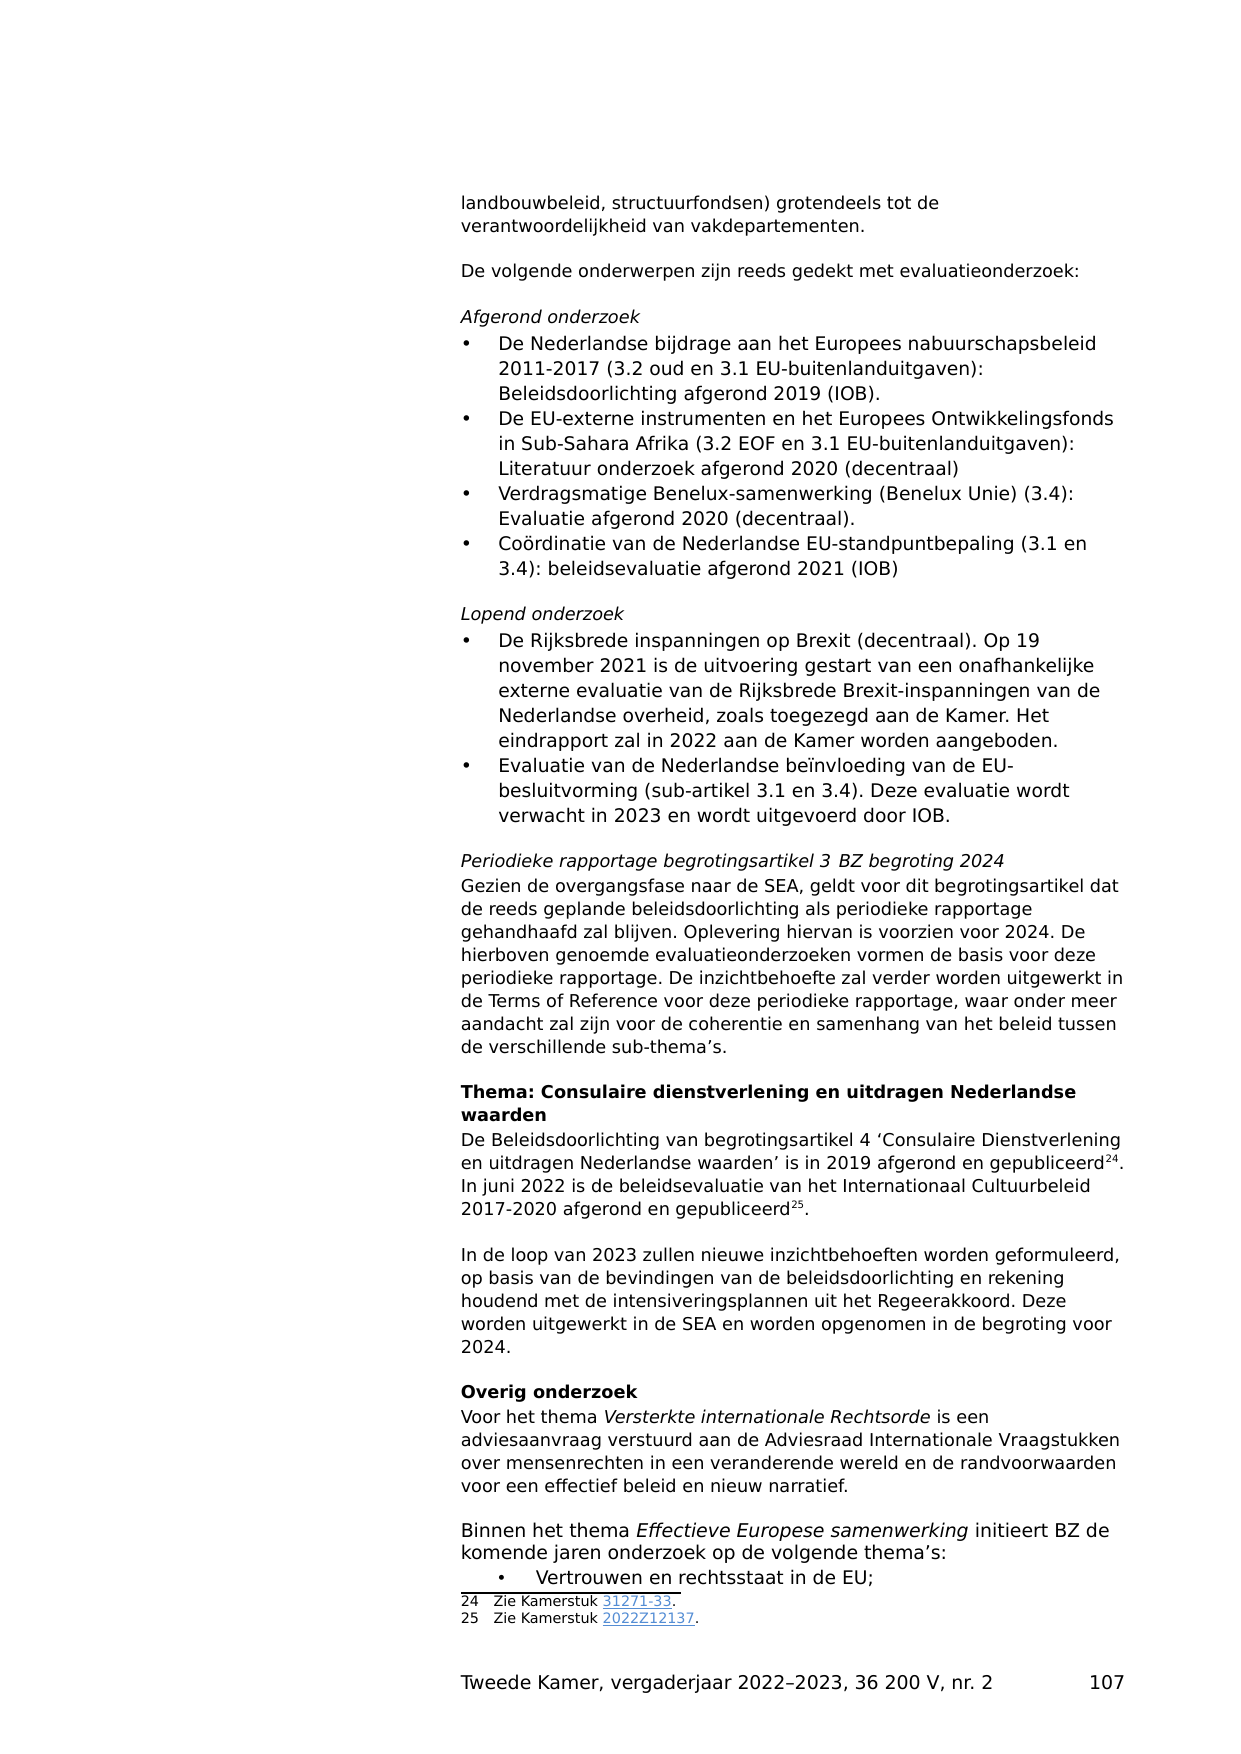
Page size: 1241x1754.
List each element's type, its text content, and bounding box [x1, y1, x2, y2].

list De Rijksbrede inspanningen op Brexit (decentraal). Op 19 november 2021 is de uitvoering gestart van een onafhankelijke externe evaluatie van de Rijksbrede Brexit-inspanningen van de Nederlandse overheid, zoals toegezegd aan de Kamer. Het eindrapport zal in 2022 aan de Kamer worden aangeboden. [461, 627, 1125, 752]
text Afgerond onderzoek [461, 305, 1125, 328]
list Coördinatie van de Nederlandse EU-standpuntbepaling (3.1 en 3.4): beleidsevaluatie afgerond 2021 (IOB) [461, 530, 1125, 580]
list Evaluatie van de Nederlandse beïnvloeding van de EU-besluitvorming (sub-artikel 3.1 en 3.4). Deze evaluatie wordt verwacht in 2023 en wordt uitgevoerd door IOB. [461, 752, 1125, 827]
list De Nederlandse bijdrage aan het Europees nabuurschapsbeleid 2011-2017 (3.2 oud en 3.1 EU-buitenlanduitgaven): Beleidsdoorlichting afgerond 2019 (IOB). [461, 330, 1125, 405]
text Thema: Consulaire dienstverlening en uitdragen Nederlandse waarden [461, 1081, 1125, 1126]
list Verdragsmatige Benelux-samenwerking (Benelux Unie) (3.4): Evaluatie afgerond 2020 (decentraal). [461, 480, 1125, 530]
list De EU-externe instrumenten en het Europees Ontwikkelingsfonds in Sub-Sahara Afrika (3.2 EOF en 3.1 EU-buitenlanduitgaven): Literatuur onderzoek afgerond 2020 (decentraal) [461, 405, 1125, 480]
text __Zie Kamerstuk 31271-33. [461, 1593, 1125, 1610]
text De volgende onderwerpen zijn reeds gedekt met evaluatieonderzoek: [461, 259, 1125, 282]
text Gezien de overgangsfase naar de SEA, geldt voor dit begrotingsartikel dat de reeds geplande beleidsdoorlichting als periodieke rapportage gehandhaafd zal blijven. Oplevering hiervan is voorzien voor 2024. De hierboven genoemde evaluatieonderzoeken vormen de basis voor deze periodieke rapportage. De inzichtbehoefte zal verder worden uitgewerkt in de Terms of Reference voor deze periodieke rapportage, waar onder meer aandacht zal zijn voor de coherentie en samenhang van het beleid tussen de verschillende sub-thema’s. [461, 874, 1125, 1058]
text Voor het thema Versterkte internationale Rechtsorde is een adviesaanvraag verstuurd aan de Adviesraad Internationale Vraagstukken over mensenrechten in een veranderende wereld en de randvoorwaarden voor een effectief beleid en nieuw narratief. [461, 1406, 1125, 1497]
text De Beleidsdoorlichting van begrotingsartikel 4 ‘Consulaire Dienstverlening en uitdragen Nederlandse waarden’ is in 2019 afgerond en gepubliceerd. In juni 2022 is de beleidsevaluatie van het Internationaal Cultuurbeleid 2017-2020 afgerond en gepubliceerd. [461, 1128, 1125, 1220]
text Overig onderzoek [461, 1381, 1125, 1403]
text landbouwbeleid, structuurfondsen) grotendeels tot de verantwoordelijkheid van vakdepartementen. [461, 191, 1125, 237]
text Lopend onderzoek [461, 602, 1125, 625]
text Periodieke rapportage begrotingsartikel 3 BZ begroting 2024 [461, 849, 1125, 872]
text Binnen het thema Effectieve Europese samenwerking initieert BZ de komende jaren onderzoek op de volgende thema’s: [461, 1520, 1125, 1564]
list Vertrouwen en rechtsstaat in de EU; [498, 1564, 1125, 1589]
text In de loop van 2023 zullen nieuwe inzichtbehoeften worden geformuleerd, op basis van de bevindingen van de beleidsdoorlichting en rekening houdend met de intensiveringsplannen uit het Regeerakkoord. Deze worden uitgewerkt in de SEA en worden opgenomen in de begroting voor 2024. [461, 1243, 1125, 1358]
text __Zie Kamerstuk 2022Z12137. [461, 1610, 1125, 1627]
